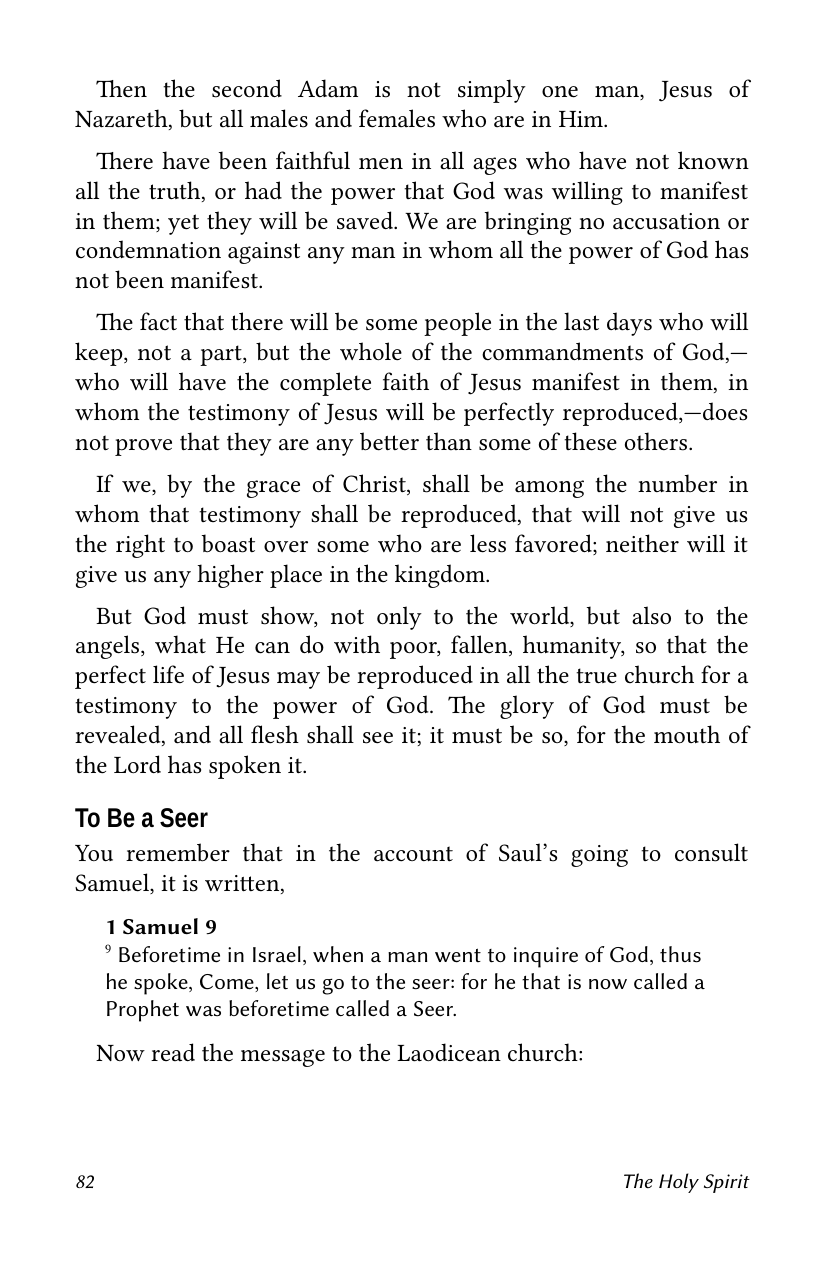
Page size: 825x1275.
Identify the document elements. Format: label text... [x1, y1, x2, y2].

text 9 Beforetime in Israel, when a man went to inquire of God, thus he spoke, Come, let us go to the seer: for he that is now called a Prophet was beforetime called a Seer. [105, 942, 720, 1022]
text Then the second Adam is not simply one man, Jesus of Nazareth, but all males and females who are in Him. [75, 75, 750, 133]
text But God must show, not only to the world, but also to the angels, what He can do with poor, fallen, humanity, so that the perfect life of Jesus may be reproduced in all the true church for a testimony to the power of God. The glory of God must be revealed, and all flesh shall see it; it must be so, for the mouth of the Lord has spoken it. [75, 602, 750, 780]
text Now read the message to the Laodicean church: [75, 1039, 750, 1067]
text The fact that there will be some people in the last days who will keep, not a part, but the whole of the commandments of God,—who will have the complete faith of Jesus manifest in them, in whom the testimony of Jesus will be perfectly reproduced,—does not prove that they are any better than some of these others. [75, 308, 750, 457]
subtitle To Be a Seer [75, 802, 750, 833]
text You remember that in the account of Saul’s going to consult Samuel, it is written, [75, 839, 750, 898]
text 1 Samuel 9 [105, 914, 750, 940]
text If we, by the grace of Christ, shall be among the number in whom that testimony shall be reproduced, that will not give us the right to boast over some who are less favored; neither will it give us any higher place in the kingdom. [75, 470, 750, 588]
text There have been faithful men in all ages who have not known all the truth, or had the power that God was willing to manifest in them; yet they will be saved. We are bringing no accusation or condemnation against any man in whom all the power of God has not been manifest. [75, 147, 750, 295]
